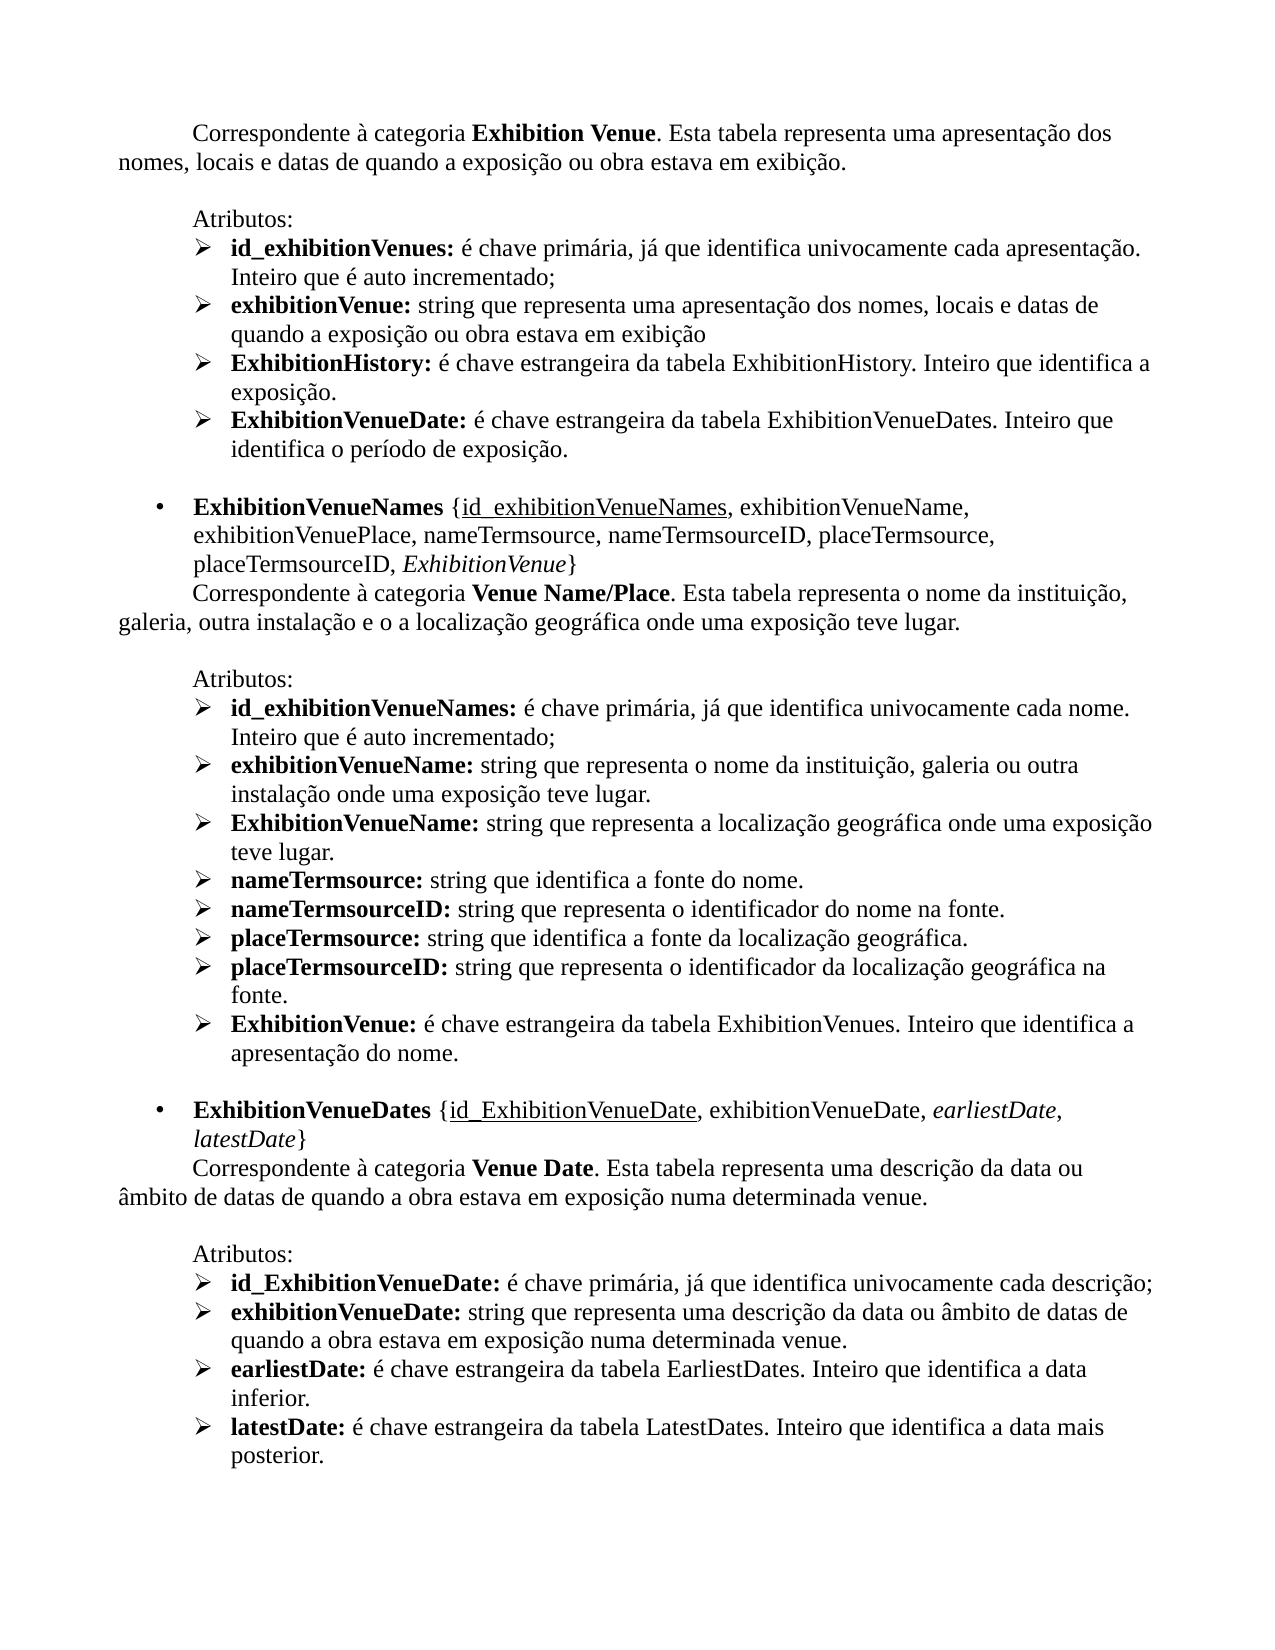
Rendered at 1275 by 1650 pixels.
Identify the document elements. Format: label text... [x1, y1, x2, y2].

text Correspondente à categoria Venue Name/Place. Esta tabela representa o nome da instituição, galeria, outra instalação e o a localização geográfica onde uma exposição teve lugar. [118, 578, 1157, 636]
text Correspondente à categoria Exhibition Venue. Esta tabela representa uma apresentação dos nomes, locais e datas de quando a exposição ou obra estava em exibição. [118, 118, 1157, 176]
list ExhibitionVenue: é chave estrangeira da tabela ExhibitionVenues. Inteiro que identifica a apresentação do nome. [193, 1009, 1157, 1067]
list exhibitionVenueDate: string que representa uma descrição da data ou âmbito de datas de quando a obra estava em exposição numa determinada venue. [193, 1297, 1157, 1354]
text Atributos: [118, 1239, 1157, 1268]
list exhibitionVenue: string que representa uma apresentação dos nomes, locais e datas de quando a exposição ou obra estava em exibição [193, 291, 1157, 348]
list exhibitionVenueName: string que representa o nome da instituição, galeria ou outra instalação onde uma exposição teve lugar. [193, 751, 1157, 808]
list ExhibitionHistory: é chave estrangeira da tabela ExhibitionHistory. Inteiro que identifica a exposição. [193, 348, 1157, 406]
list ExhibitionVenueDates {id_ExhibitionVenueDate, exhibitionVenueDate, earliestDate, latestDate} [156, 1096, 1157, 1153]
list placeTermsource: string que identifica a fonte da localização geográfica. [193, 923, 1157, 952]
list id_exhibitionVenues: é chave primária, já que identifica univocamente cada apresentação. Inteiro que é auto incrementado; [193, 233, 1157, 291]
list id_exhibitionVenueNames: é chave primária, já que identifica univocamente cada nome. Inteiro que é auto incrementado; [193, 693, 1157, 751]
list latestDate: é chave estrangeira da tabela LatestDates. Inteiro que identifica a data mais posterior. [193, 1412, 1157, 1469]
text Correspondente à categoria Venue Date. Esta tabela representa uma descrição da data ou âmbito de datas de quando a obra estava em exposição numa determinada venue. [118, 1153, 1157, 1211]
list ExhibitionVenueDate: é chave estrangeira da tabela ExhibitionVenueDates. Inteiro que identifica o período de exposição. [193, 406, 1157, 463]
list id_ExhibitionVenueDate: é chave primária, já que identifica univocamente cada descrição; [193, 1268, 1157, 1297]
list nameTermsource: string que identifica a fonte do nome. [193, 866, 1157, 894]
list ExhibitionVenueName: string que representa a localização geográfica onde uma exposição teve lugar. [193, 808, 1157, 866]
list nameTermsourceID: string que representa o identificador do nome na fonte. [193, 894, 1157, 923]
text Atributos: [118, 664, 1157, 693]
text Atributos: [118, 204, 1157, 233]
list earliestDate: é chave estrangeira da tabela EarliestDates. Inteiro que identifica a data inferior. [193, 1354, 1157, 1412]
list placeTermsourceID: string que representa o identificador da localização geográfica na fonte. [193, 952, 1157, 1009]
list ExhibitionVenueNames {id_exhibitionVenueNames, exhibitionVenueName, exhibitionVenuePlace, nameTermsource, nameTermsourceID, placeTermsource, placeTermsourceID, ExhibitionVenue} [156, 492, 1157, 578]
